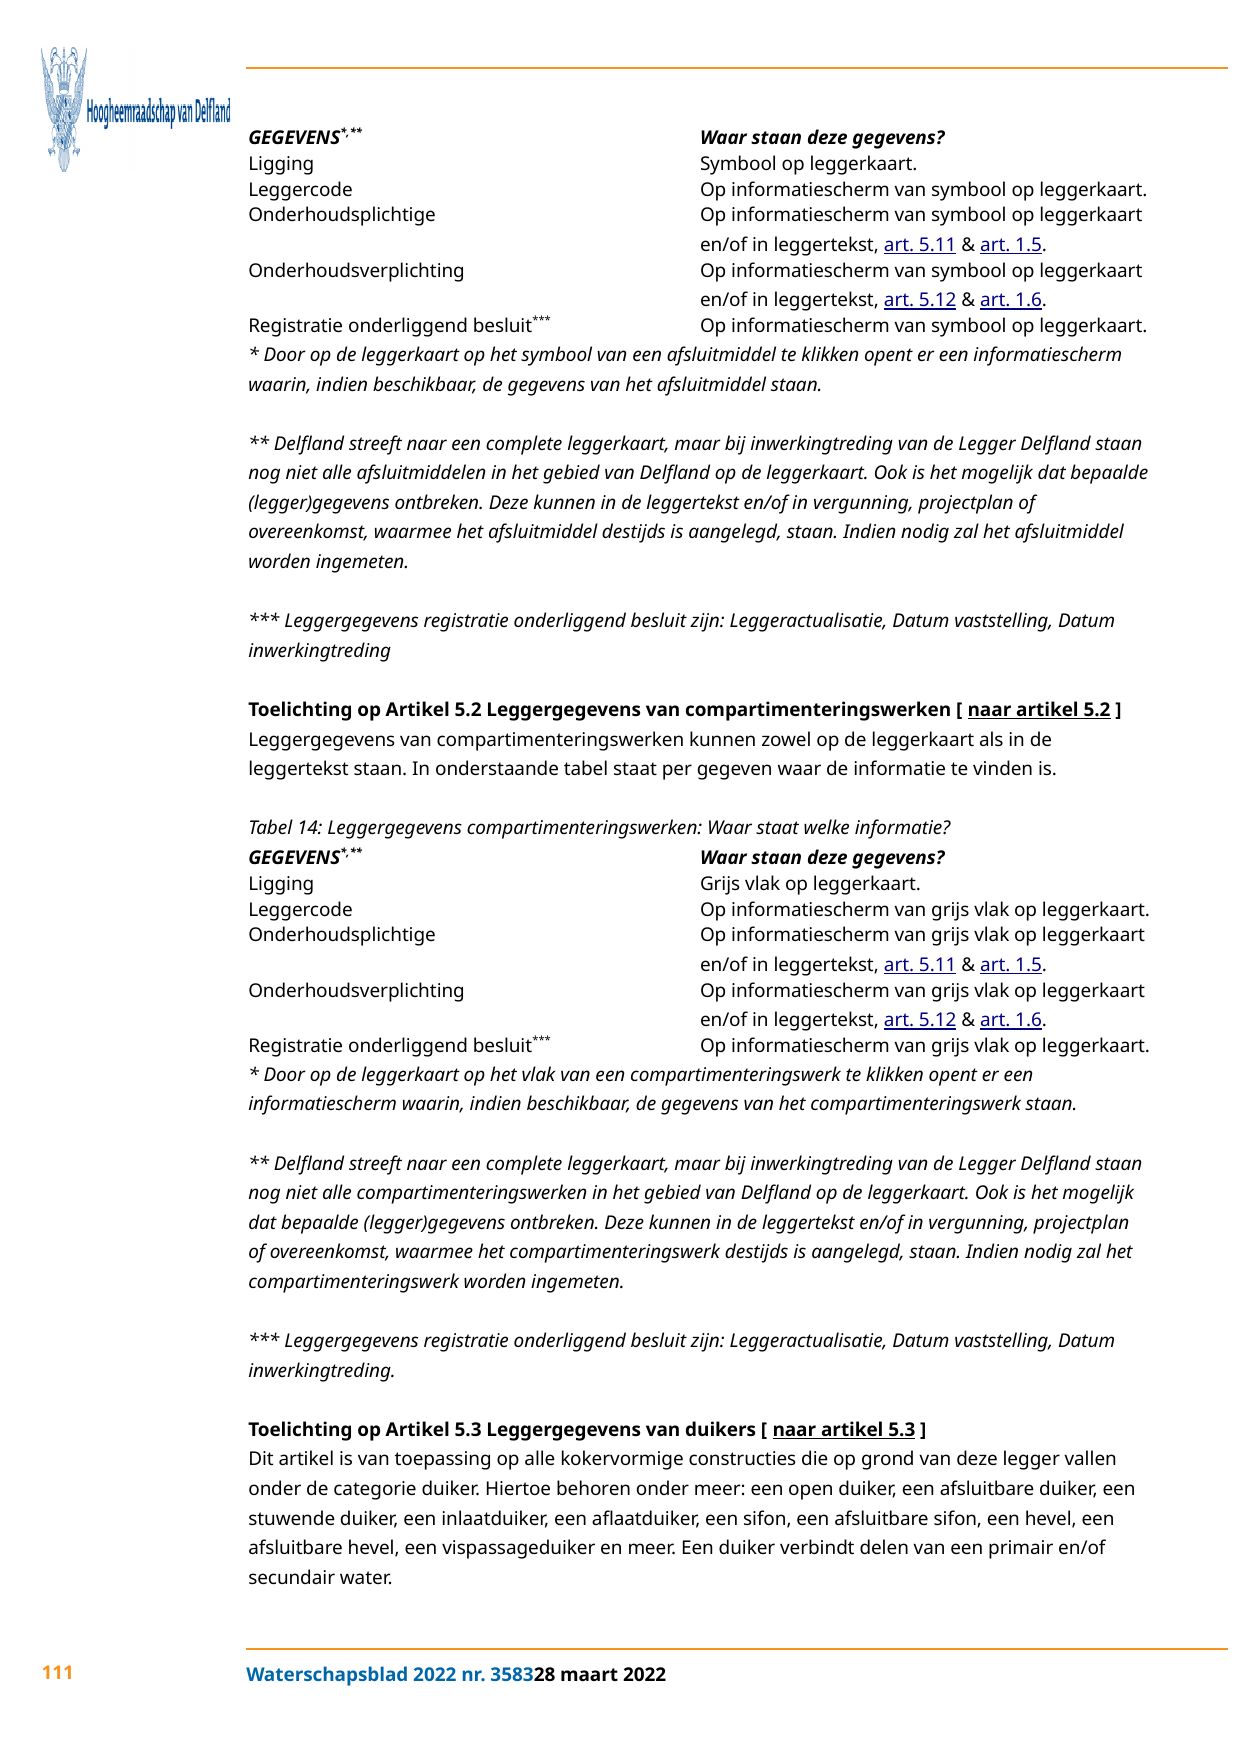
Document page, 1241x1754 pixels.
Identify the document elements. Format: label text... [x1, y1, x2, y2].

table_header Waar staan deze gegevens? [700, 844, 1152, 870]
text ** Delfland streeft naar een complete leggerkaart, maar bij inwerkingtreding van de Legger Delfland staan nog niet alle compartimenteringswerken in het gebied van Delfland op de leggerkaart. Ook is het mogelijk dat bepaalde (legger)gegevens ontbreken. Deze kunnen in de leggertekst en/of in vergunning, projectplan of overeenkomst, waarmee het compartimenteringswerk destijds is aangelegd, staan. Indien nodig zal het compartimenteringswerk worden ingemeten. [248, 1150, 1152, 1294]
table_header GEGEVENS*,** [248, 125, 700, 150]
table_cell Onderhoudsplichtige [248, 202, 700, 257]
text Leggergegevens van compartimenteringswerken kunnen zowel op de leggerkaart als in de leggertekst staan. In onderstaande tabel staat per gegeven waar de informatie te vinden is. [248, 726, 1152, 781]
text * Door op de leggerkaart op het symbool van een afsluitmiddel te klikken opent er een informatiescherm waarin, indien beschikbaar, de gegevens van het afsluitmiddel staan. [248, 341, 1152, 397]
table_cell Leggercode [248, 896, 700, 921]
text Toelichting op Artikel 5.2 Leggergegevens van compartimenteringswerken [ naar artikel 5.2 ] [248, 696, 1152, 722]
text Toelichting op Artikel 5.3 Leggergegevens van duikers [ naar artikel 5.3 ] [248, 1416, 1152, 1442]
table_cell Op informatiescherm van symbool op leggerkaart en/of in leggertekst, art. 5.12 & art. 1.6. [700, 257, 1152, 312]
text *** Leggergegevens registratie onderliggend besluit zijn: Leggeractualisatie, Datum vaststelling, Datum inwerkingtreding [248, 607, 1152, 663]
table_cell Onderhoudsverplichting [248, 977, 700, 1032]
table_cell Ligging [248, 870, 700, 896]
table_cell Op informatiescherm van grijs vlak op leggerkaart. [700, 896, 1152, 921]
table_cell Onderhoudsplichtige [248, 921, 700, 977]
text ** Delfland streeft naar een complete leggerkaart, maar bij inwerkingtreding van de Legger Delfland staan nog niet alle afsluitmiddelen in het gebied van Delfland op de leggerkaart. Ook is het mogelijk dat bepaalde (legger)gegevens ontbreken. Deze kunnen in de leggertekst en/of in vergunning, projectplan of overeenkomst, waarmee het afsluitmiddel destijds is aangelegd, staan. Indien nodig zal het afsluitmiddel worden ingemeten. [248, 430, 1152, 574]
table_cell Symbool op leggerkaart. [700, 150, 1152, 176]
table_cell Op informatiescherm van grijs vlak op leggerkaart. [700, 1032, 1152, 1058]
table_cell Op informatiescherm van symbool op leggerkaart en/of in leggertekst, art. 5.11 & art. 1.5. [700, 202, 1152, 257]
table_cell Grijs vlak op leggerkaart. [700, 870, 1152, 896]
table_cell Leggercode [248, 176, 700, 202]
table_cell Onderhoudsverplichting [248, 257, 700, 312]
table_cell Registratie onderliggend besluit*** [248, 312, 700, 338]
table_header GEGEVENS*,** [248, 844, 700, 870]
text Tabel 14: Leggergegevens compartimenteringswerken: Waar staat welke informatie? [248, 814, 1152, 840]
table_cell Op informatiescherm van symbool op leggerkaart. [700, 176, 1152, 202]
table_cell Op informatiescherm van grijs vlak op leggerkaart en/of in leggertekst, art. 5.12 & art. 1.6. [700, 977, 1152, 1032]
table_cell Registratie onderliggend besluit*** [248, 1032, 700, 1058]
table_cell Op informatiescherm van symbool op leggerkaart. [700, 312, 1152, 338]
text Dit artikel is van toepassing op alle kokervormige constructies die op grond van deze legger vallen onder de categorie duiker. Hiertoe behoren onder meer: een open duiker, een afsluitbare duiker, een stuwende duiker, een inlaatduiker, een aflaatduiker, een sifon, een afsluitbare sifon, een hevel, een afsluitbare hevel, een vispassageduiker en meer. Een duiker verbindt delen van een primair en/of secundair water. [248, 1446, 1152, 1590]
text * Door op de leggerkaart op het vlak van een compartimenteringswerk te klikken opent er een informatiescherm waarin, indien beschikbaar, de gegevens van het compartimenteringswerk staan. [248, 1061, 1152, 1116]
table_cell Op informatiescherm van grijs vlak op leggerkaart en/of in leggertekst, art. 5.11 & art. 1.5. [700, 921, 1152, 977]
table_header Waar staan deze gegevens? [700, 125, 1152, 150]
table_cell Ligging [248, 150, 700, 176]
picture [41, 47, 231, 172]
text *** Leggergegevens registratie onderliggend besluit zijn: Leggeractualisatie, Datum vaststelling, Datum inwerkingtreding. [248, 1327, 1152, 1383]
